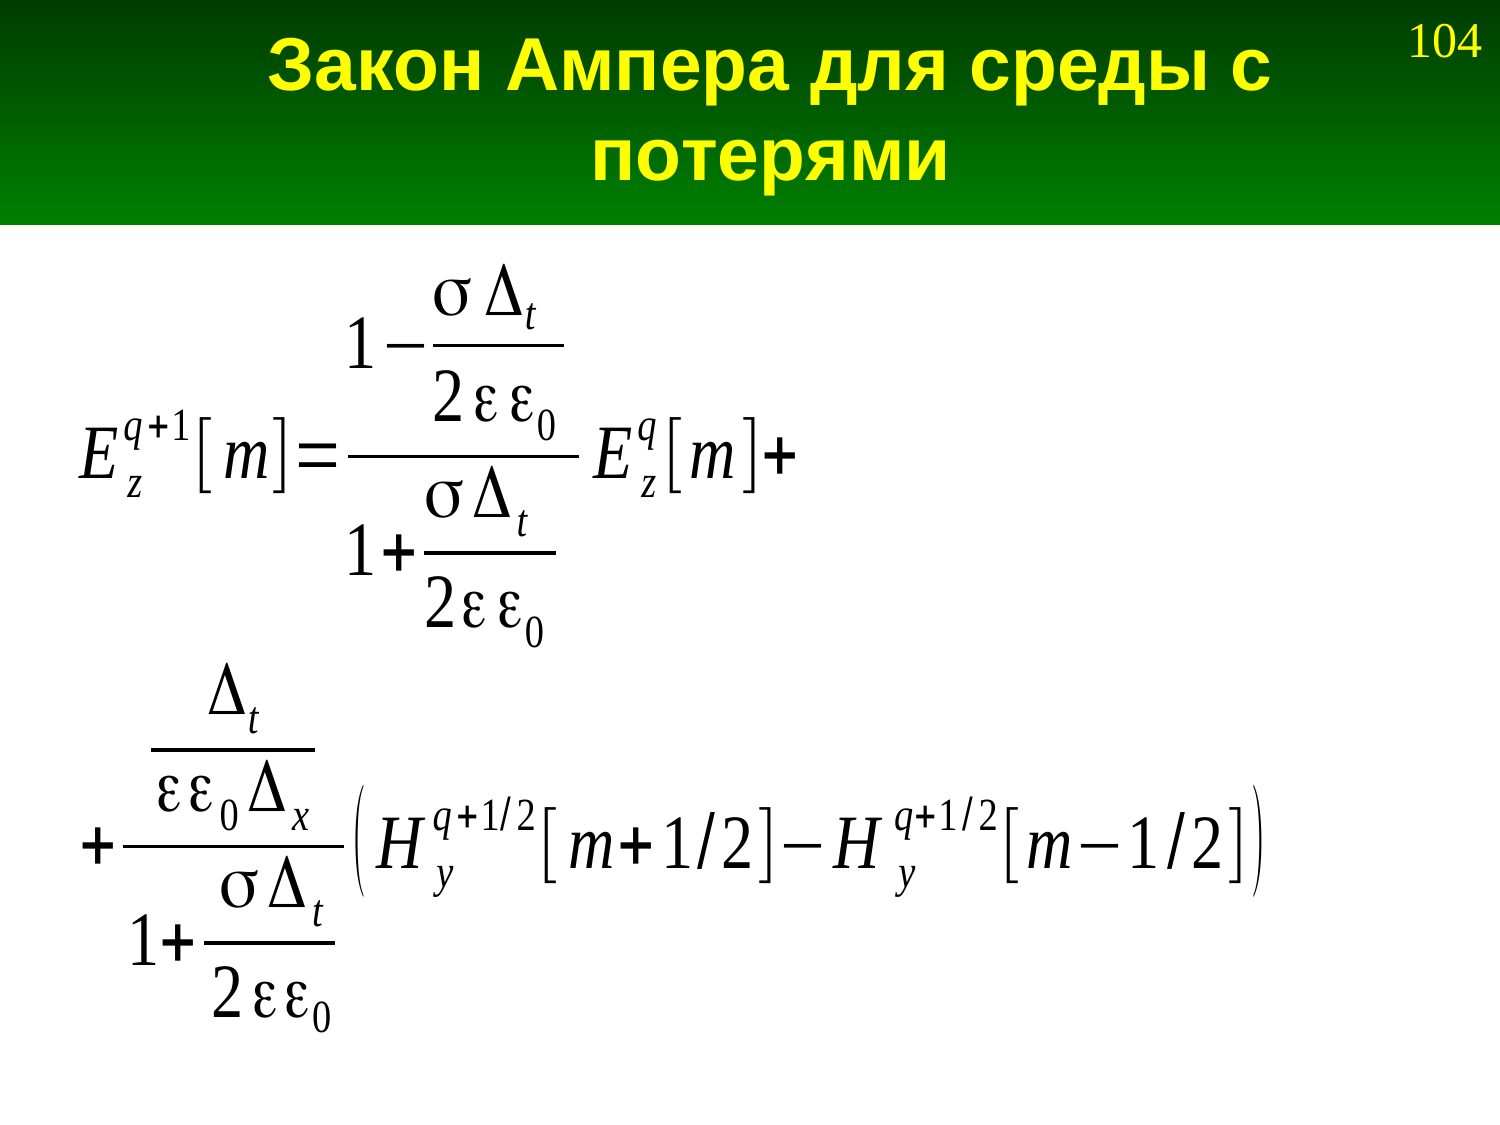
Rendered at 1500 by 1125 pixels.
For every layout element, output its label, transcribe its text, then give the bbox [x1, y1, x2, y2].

chart [59, 257, 1279, 1045]
title Закон Ампера для среды с потерями [100, 7, 1441, 204]
